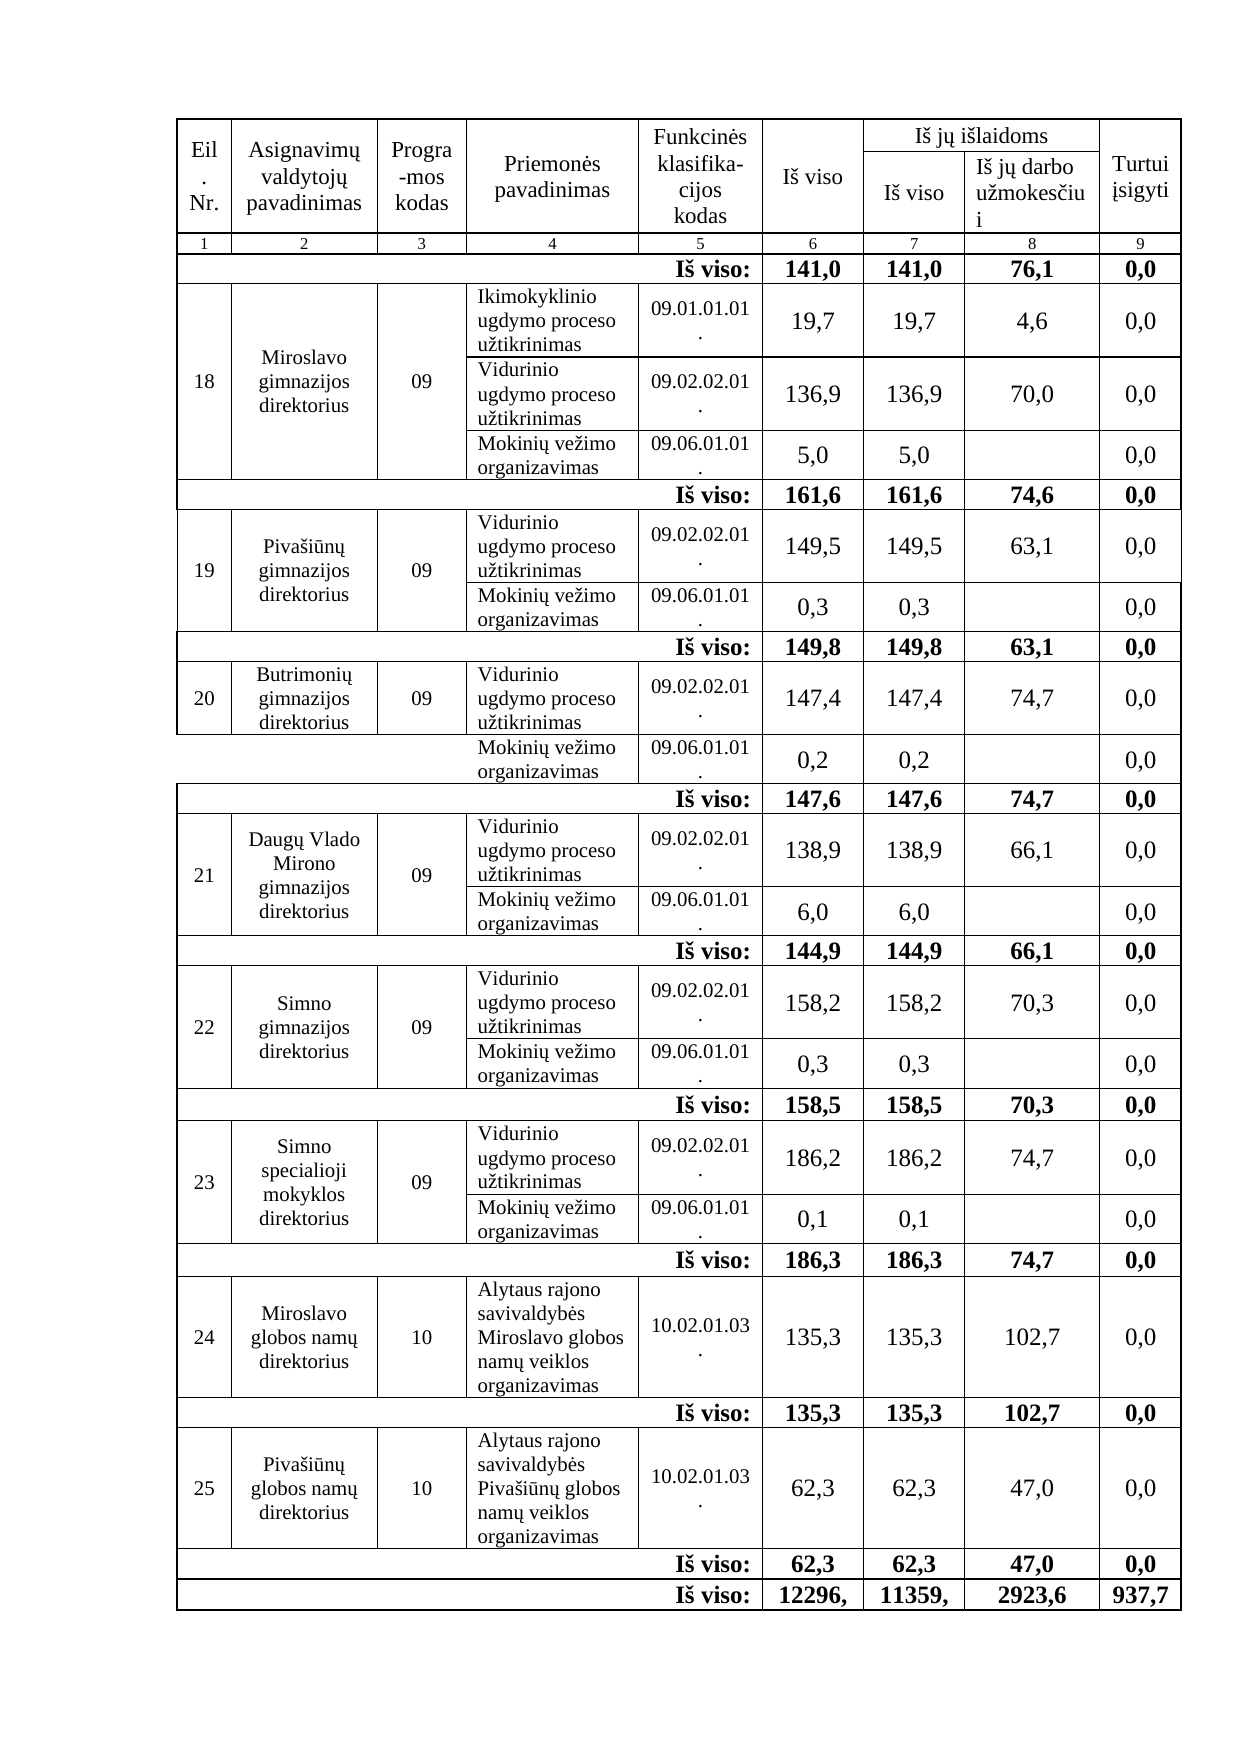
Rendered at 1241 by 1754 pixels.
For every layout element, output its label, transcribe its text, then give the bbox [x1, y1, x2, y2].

table_cell 47,0 [965, 1549, 1099, 1578]
table_cell Miroslavo gimnazijos direktorius [232, 284, 377, 479]
table_cell 135,3 [763, 1398, 863, 1427]
table_cell 74,7 [965, 1121, 1099, 1193]
table_cell 0,0 [1100, 936, 1180, 965]
table_cell 47,0 [965, 1428, 1099, 1548]
table_cell 937,7 [1100, 1580, 1180, 1609]
table_cell [965, 1195, 1099, 1243]
table_cell 09 [378, 284, 466, 479]
table_cell 09 [378, 814, 466, 935]
table_cell 18 [178, 284, 231, 479]
table_cell 0,0 [1100, 887, 1180, 935]
table_cell 23 [178, 1121, 231, 1243]
table_cell 10 [378, 1428, 466, 1548]
table_cell 186,2 [864, 1121, 964, 1193]
table_cell [965, 1039, 1099, 1087]
table_cell 21 [178, 814, 231, 935]
table_cell 09.02.02.01. [639, 814, 762, 886]
table_cell 09.06.01.01. [639, 583, 762, 631]
table_cell 0,3 [864, 1039, 964, 1087]
table_cell 10 [378, 1277, 466, 1397]
table_cell 5,0 [763, 431, 863, 479]
table_cell 09 [378, 510, 466, 631]
table_cell Pivašiūnų gimnazijos direktorius [232, 510, 377, 631]
table_header Iš jų išlaidoms [864, 120, 1099, 151]
table_cell 136,9 [763, 358, 863, 429]
table_cell 74,7 [965, 662, 1099, 734]
table_cell 144,9 [763, 936, 863, 965]
table_cell 0,0 [1100, 358, 1180, 429]
table_cell 136,9 [864, 358, 964, 429]
table_cell 5,0 [864, 431, 964, 479]
table_cell 70,3 [965, 1089, 1099, 1120]
table_cell 149,8 [864, 632, 964, 661]
table_cell 4,6 [965, 284, 1099, 356]
table_cell 66,1 [965, 814, 1099, 886]
table_cell Mokinių vežimo organizavimas [467, 1039, 638, 1087]
table_cell 135,3 [864, 1277, 964, 1397]
table_cell 70,3 [965, 966, 1099, 1038]
table_cell 12296, [763, 1580, 863, 1609]
table_cell Iš viso: [178, 936, 762, 965]
table_cell 0,1 [763, 1195, 863, 1243]
table_cell Pivašiūnų globos namų direktorius [232, 1428, 377, 1548]
table_cell 76,1 [965, 255, 1099, 283]
table_cell Vidurinio ugdymo proceso užtikrinimas [467, 966, 638, 1038]
table_cell 0,0 [1100, 431, 1180, 479]
table_cell Iš viso: [178, 632, 762, 661]
table_cell 09.02.02.01. [639, 510, 762, 582]
table_cell Mokinių vežimo organizavimas [466, 735, 638, 783]
table_cell 144,9 [864, 936, 964, 965]
table_cell 158,5 [864, 1089, 964, 1120]
table_cell 09.02.02.01. [639, 662, 762, 734]
table_cell Ikimokyklinio ugdymo proceso užtikrinimas [467, 284, 638, 356]
table_cell 62,3 [763, 1428, 863, 1548]
table_cell Iš viso: [178, 1549, 762, 1578]
table_cell 20 [178, 662, 231, 734]
table_cell Iš viso: [178, 784, 762, 813]
table_cell 186,3 [864, 1244, 964, 1276]
table_cell Vidurinio ugdymo proceso užtikrinimas [467, 510, 638, 582]
table_cell 186,3 [763, 1244, 863, 1276]
table_cell 147,6 [864, 784, 964, 813]
table_cell 19 [178, 510, 231, 631]
table_cell Mokinių vežimo organizavimas [467, 887, 638, 935]
table_cell 4 [467, 234, 638, 253]
table_cell 0,0 [1100, 1244, 1180, 1276]
table_cell 74,6 [965, 480, 1099, 508]
table_cell Iš viso: [178, 1398, 762, 1427]
table_cell Vidurinio ugdymo proceso užtikrinimas [467, 1121, 638, 1193]
table_cell 22 [178, 966, 231, 1087]
table_cell 9 [1100, 234, 1180, 253]
table_cell 138,9 [864, 814, 964, 886]
table_cell Iš viso [864, 152, 964, 232]
table_header Priemonės pavadinimas [467, 120, 638, 232]
table_cell 2 [232, 234, 377, 253]
table_cell 135,3 [864, 1398, 964, 1427]
table_cell 0,0 [1100, 1398, 1180, 1427]
table_cell Daugų Vlado Mirono gimnazijos direktorius [232, 814, 377, 935]
table_cell Simno gimnazijos direktorius [232, 966, 377, 1087]
table_cell 0,0 [1100, 632, 1180, 661]
table_cell 3 [378, 234, 466, 253]
table_cell 19,7 [864, 284, 964, 356]
table_cell 63,1 [965, 632, 1099, 661]
table_cell 161,6 [763, 480, 863, 508]
table_cell 09.06.01.01. [639, 735, 762, 783]
table_cell 62,3 [864, 1549, 964, 1578]
table_header Asignavimų valdytojų pavadinimas [232, 120, 377, 232]
table_cell 0,0 [1100, 255, 1180, 283]
table_header Eil. Nr. [178, 120, 231, 232]
table_cell 158,2 [864, 966, 964, 1038]
table_cell 0,0 [1100, 735, 1180, 783]
table_cell 7 [864, 234, 964, 253]
table_cell Mokinių vežimo organizavimas [467, 1195, 638, 1243]
table_cell 0,0 [1100, 1277, 1180, 1397]
table_cell 141,0 [763, 255, 863, 283]
table_cell 141,0 [864, 255, 964, 283]
table_cell 24 [178, 1277, 231, 1397]
table_cell [965, 583, 1099, 631]
table_cell Butrimonių gimnazijos direktorius [232, 662, 377, 734]
table_cell 09 [378, 1121, 466, 1243]
table_cell 0,0 [1100, 1195, 1180, 1243]
table_cell 0,3 [763, 583, 863, 631]
table_cell 0,2 [864, 735, 964, 783]
table_cell 138,9 [763, 814, 863, 886]
table_cell 0,0 [1100, 662, 1180, 734]
table_cell 149,8 [763, 632, 863, 661]
table_cell 6 [763, 234, 863, 253]
table_cell Alytaus rajono savivaldybės Miroslavo globos namų veiklos organizavimas [467, 1277, 638, 1397]
table_cell 149,5 [864, 510, 964, 582]
table_cell 6,0 [864, 887, 964, 935]
table_cell 147,6 [763, 784, 863, 813]
table_cell 147,4 [763, 662, 863, 734]
table_cell [965, 735, 1099, 783]
table_cell 0,0 [1100, 284, 1180, 356]
table_cell 19,7 [763, 284, 863, 356]
table_cell 0,1 [864, 1195, 964, 1243]
table_cell Mokinių vežimo organizavimas [467, 583, 638, 631]
table_cell 66,1 [965, 936, 1099, 965]
table_cell Mokinių vežimo organizavimas [467, 431, 638, 479]
table_cell Vidurinio ugdymo proceso užtikrinimas [467, 814, 638, 886]
table_cell Alytaus rajono savivaldybės Pivašiūnų globos namų veiklos organizavimas [467, 1428, 638, 1548]
table_cell 158,5 [763, 1089, 863, 1120]
table_cell 0,0 [1100, 1039, 1180, 1087]
table_cell 1 [178, 234, 231, 253]
table_cell 0,0 [1100, 1121, 1180, 1193]
table_cell 0,3 [864, 583, 964, 631]
table_cell 11359, [864, 1580, 964, 1609]
table_cell 09.06.01.01. [639, 1195, 762, 1243]
table_cell 0,0 [1100, 480, 1180, 508]
table_cell 09.01.01.01. [639, 284, 762, 356]
table_cell 63,1 [965, 510, 1099, 582]
table_cell 0,0 [1100, 966, 1180, 1038]
table_cell 161,6 [864, 480, 964, 508]
table_cell 09.06.01.01. [639, 887, 762, 935]
table_cell 0,0 [1100, 814, 1180, 886]
table_cell 2923,6 [965, 1580, 1099, 1609]
table_cell 0,0 [1100, 1089, 1180, 1120]
table_cell 135,3 [763, 1277, 863, 1397]
table_cell 6,0 [763, 887, 863, 935]
table_cell 09.02.02.01. [639, 1121, 762, 1193]
table_cell 102,7 [965, 1277, 1099, 1397]
table_header Funkcinės klasifika-cijos kodas [639, 120, 762, 232]
table_cell 09.06.01.01. [639, 1039, 762, 1087]
table_cell 158,2 [763, 966, 863, 1038]
table_cell 147,4 [864, 662, 964, 734]
table_cell 10.02.01.03. [639, 1277, 762, 1397]
table_cell 09 [378, 966, 466, 1087]
table_cell 70,0 [965, 358, 1099, 429]
table_header Turtui įsigyti [1100, 120, 1180, 232]
table_cell 62,3 [864, 1428, 964, 1548]
table_cell Iš viso: [178, 1580, 762, 1609]
table_cell 0,0 [1100, 583, 1180, 631]
table_header Progra-mos kodas [378, 120, 466, 232]
table_cell 5 [639, 234, 762, 253]
table_cell Iš viso: [178, 255, 762, 283]
table_cell Iš viso: [178, 1244, 762, 1276]
table_cell 0,0 [1100, 1428, 1180, 1548]
table_cell Vidurinio ugdymo proceso užtikrinimas [467, 662, 638, 734]
table_cell 25 [178, 1428, 231, 1548]
table_cell 74,7 [965, 1244, 1099, 1276]
table_cell 0,2 [763, 735, 863, 783]
table_cell 149,5 [763, 510, 863, 582]
table_cell 09 [378, 662, 466, 734]
table_cell [965, 887, 1099, 935]
table_cell 09.06.01.01. [639, 431, 762, 479]
table_cell 74,7 [965, 784, 1099, 813]
table_cell 8 [965, 234, 1099, 253]
table_cell 09.02.02.01. [639, 358, 762, 429]
table_cell Miroslavo globos namų direktorius [232, 1277, 377, 1397]
table_header Iš viso [763, 120, 863, 232]
table_cell Simno specialioji mokyklos direktorius [232, 1121, 377, 1243]
table_cell 0,0 [1100, 784, 1180, 813]
table_cell 0,0 [1100, 510, 1181, 582]
table_cell 102,7 [965, 1398, 1099, 1427]
table_cell Iš viso: [178, 480, 762, 508]
table_cell 186,2 [763, 1121, 863, 1193]
table_cell 09.02.02.01. [639, 966, 762, 1038]
table_cell [965, 431, 1099, 479]
table_cell 62,3 [763, 1549, 863, 1578]
table_cell 0,0 [1100, 1549, 1180, 1578]
table_cell Iš viso: [178, 1089, 762, 1120]
table_cell Iš jų darbo užmokesčiui [965, 152, 1099, 232]
table_cell Vidurinio ugdymo proceso užtikrinimas [467, 358, 638, 429]
table_cell 0,3 [763, 1039, 863, 1087]
table_cell 10.02.01.03. [639, 1428, 762, 1548]
